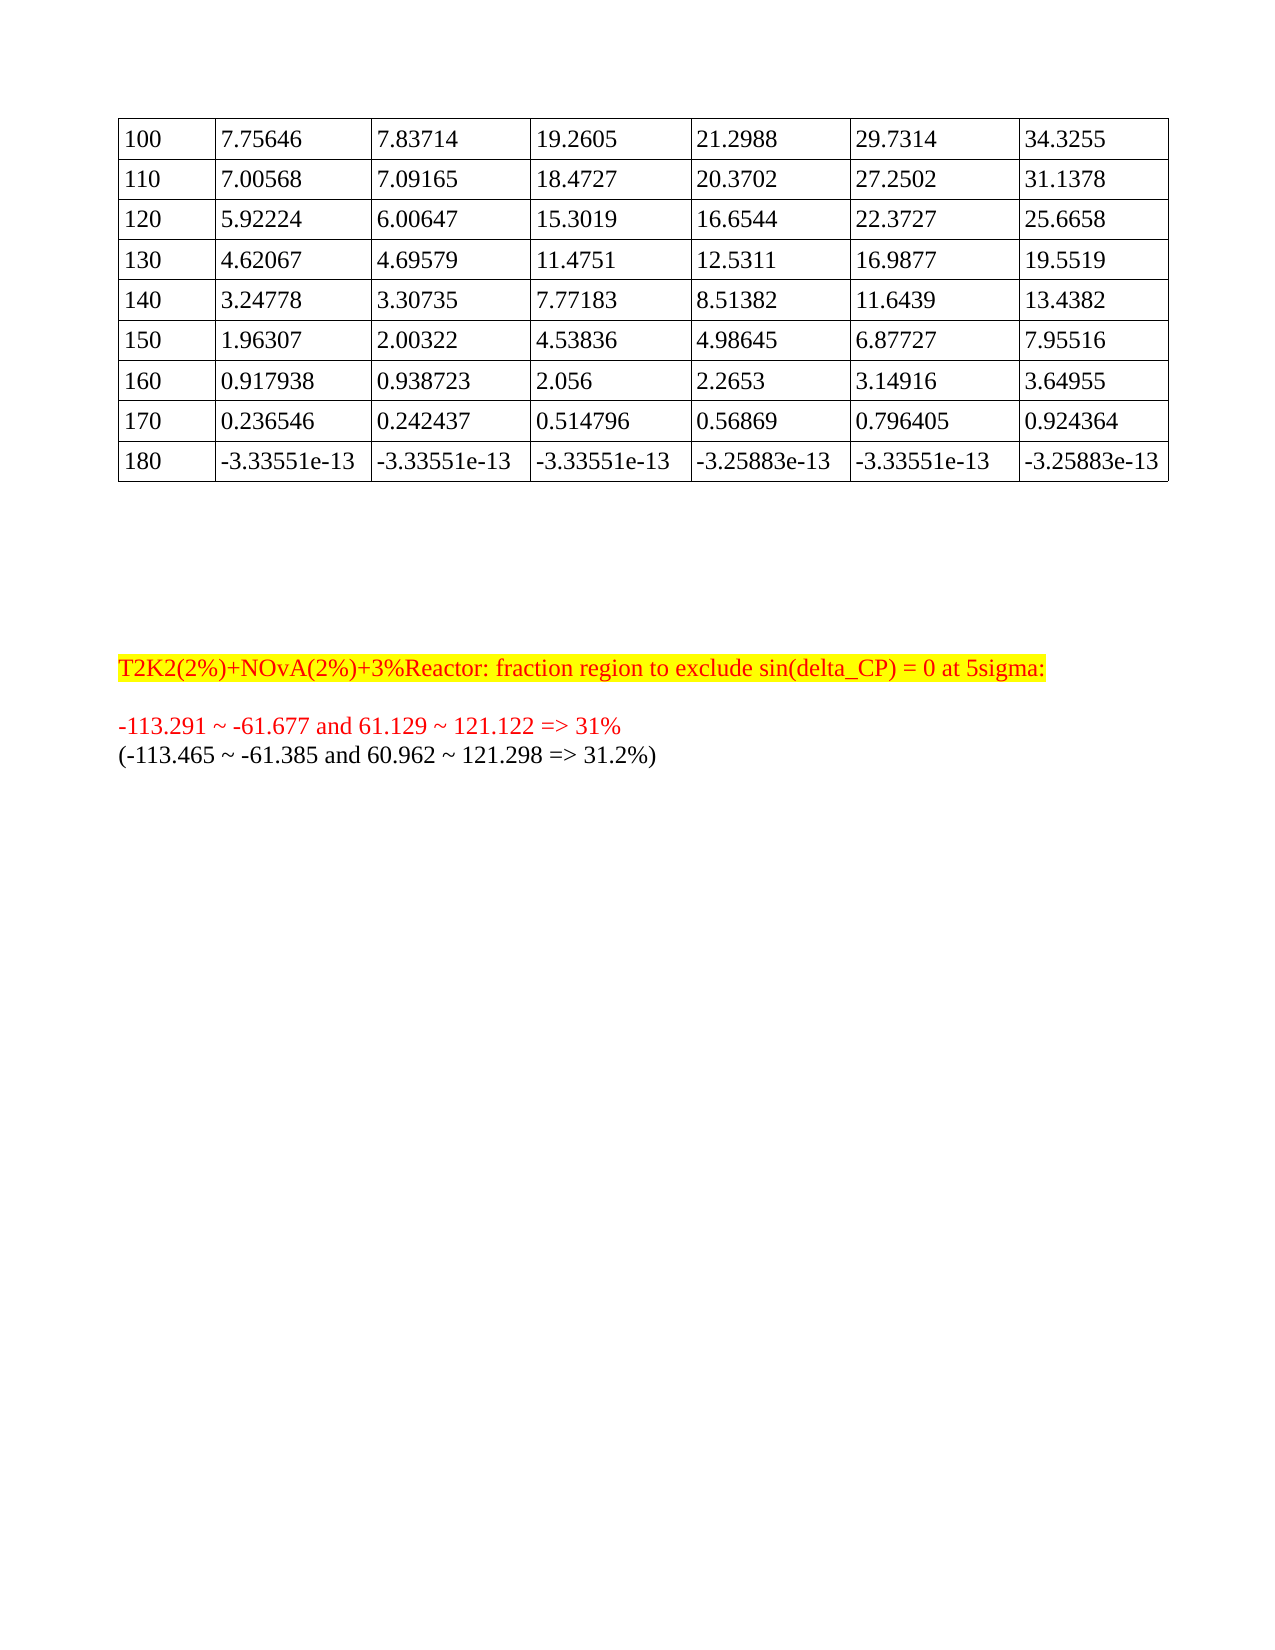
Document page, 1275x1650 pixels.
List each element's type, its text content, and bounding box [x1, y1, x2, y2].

table_cell 25.6658 [1020, 200, 1168, 239]
table_cell 31.1378 [1020, 160, 1168, 199]
table_cell -3.33551e-13 [216, 442, 371, 481]
table_cell 160 [119, 361, 215, 400]
table_cell 18.4727 [531, 160, 691, 199]
table_cell 0.917938 [216, 361, 371, 400]
table_cell 170 [119, 401, 215, 441]
table_cell 3.24778 [216, 280, 371, 320]
table_cell 12.5311 [692, 240, 850, 279]
table_cell 19.5519 [1020, 240, 1168, 279]
table_cell 34.3255 [1020, 119, 1168, 158]
table_cell 20.3702 [692, 160, 850, 199]
table_cell 1.96307 [216, 321, 371, 360]
table_cell 22.3727 [851, 200, 1019, 239]
table_cell 0.938723 [372, 361, 530, 400]
table_cell 2.2653 [692, 361, 850, 400]
table_cell 6.00647 [372, 200, 530, 239]
table_cell 16.6544 [692, 200, 850, 239]
table_cell 4.69579 [372, 240, 530, 279]
table_cell 7.75646 [216, 119, 371, 158]
text -113.291 ~ -61.677 and 61.129 ~ 121.122 => 31% [118, 711, 1157, 740]
table_cell 2.056 [531, 361, 691, 400]
table_cell 8.51382 [692, 280, 850, 320]
table_cell -3.25883e-13 [1020, 442, 1168, 481]
table_cell 0.924364 [1020, 401, 1168, 441]
table_cell -3.33551e-13 [372, 442, 530, 481]
table_cell 150 [119, 321, 215, 360]
table_cell 3.64955 [1020, 361, 1168, 400]
table_cell 180 [119, 442, 215, 481]
table_cell 3.30735 [372, 280, 530, 320]
text (-113.465 ~ -61.385 and 60.962 ~ 121.298 => 31.2%) [118, 740, 1157, 768]
table_cell 16.9877 [851, 240, 1019, 279]
table_cell 0.242437 [372, 401, 530, 441]
table_cell 6.87727 [851, 321, 1019, 360]
table_cell 140 [119, 280, 215, 320]
table_cell 11.4751 [531, 240, 691, 279]
table_cell 7.83714 [372, 119, 530, 158]
table_cell 19.2605 [531, 119, 691, 158]
table_cell 0.56869 [692, 401, 850, 441]
table_cell 2.00322 [372, 321, 530, 360]
table_cell -3.33551e-13 [531, 442, 691, 481]
table_cell 120 [119, 200, 215, 239]
table_cell -3.33551e-13 [851, 442, 1019, 481]
table_cell 4.98645 [692, 321, 850, 360]
table_cell 27.2502 [851, 160, 1019, 199]
table_cell 4.62067 [216, 240, 371, 279]
table_cell 7.95516 [1020, 321, 1168, 360]
table_cell 7.77183 [531, 280, 691, 320]
table_cell 5.92224 [216, 200, 371, 239]
table_cell 7.00568 [216, 160, 371, 199]
table_cell 15.3019 [531, 200, 691, 239]
table_cell 3.14916 [851, 361, 1019, 400]
table_cell 0.514796 [531, 401, 691, 441]
table_cell 0.796405 [851, 401, 1019, 441]
table_cell 11.6439 [851, 280, 1019, 320]
table_cell 100 [119, 119, 215, 158]
table_cell 0.236546 [216, 401, 371, 441]
table_cell -3.25883e-13 [692, 442, 850, 481]
table_cell 7.09165 [372, 160, 530, 199]
table_cell 110 [119, 160, 215, 199]
table_cell 21.2988 [692, 119, 850, 158]
text T2K2(2%)+NOvA(2%)+3%Reactor: fraction region to exclude sin(delta_CP) = 0 at 5sigma: [118, 653, 1157, 682]
table_cell 130 [119, 240, 215, 279]
table_cell 29.7314 [851, 119, 1019, 158]
table_cell 4.53836 [531, 321, 691, 360]
table_cell 13.4382 [1020, 280, 1168, 320]
